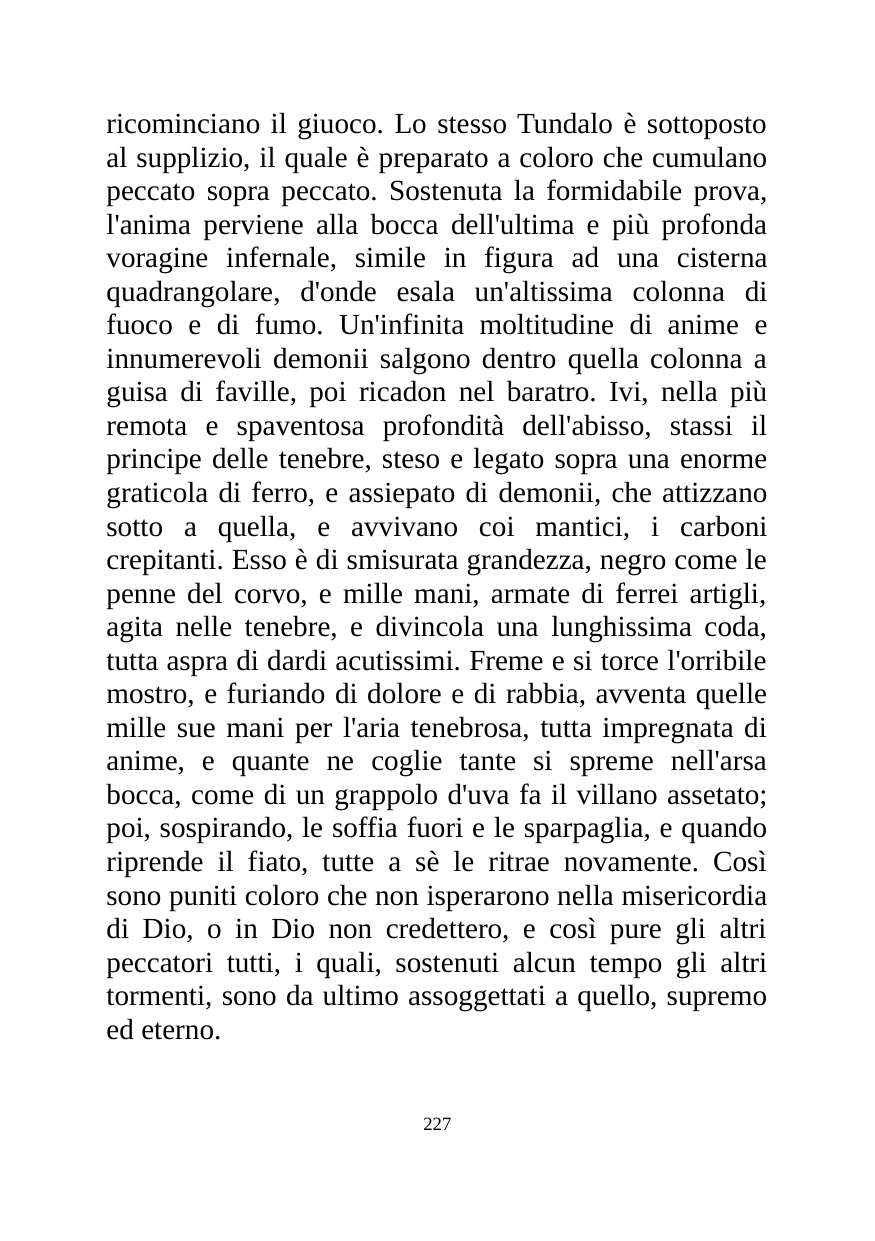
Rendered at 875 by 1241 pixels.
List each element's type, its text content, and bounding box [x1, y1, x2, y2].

text ricominciano il giuoco. Lo stesso Tundalo è sottoposto al supplizio, il quale è preparato a coloro che cumulano peccato sopra peccato. Sostenuta la formidabile prova, l'anima perviene alla bocca dell'ultima e più profonda voragine infernale, simile in figura ad una cisterna quadrangolare, d'onde esala un'altissima colonna di fuoco e di fumo. Un'infinita moltitudine di anime e innumerevoli demonii salgono dentro quella colonna a guisa di faville, poi ricadon nel baratro. Ivi, nella più remota e spaventosa profondità dell'abisso, stassi il principe delle tenebre, steso e legato sopra una enorme graticola di ferro, e assiepato di demonii, che attizzano sotto a quella, e avvivano coi mantici, i carboni crepitanti. Esso è di smisurata grandezza, negro come le penne del corvo, e mille mani, armate di ferrei artigli, agita nelle tenebre, e divincola una lunghissima coda, tutta aspra di dardi acutissimi. Freme e si torce l'orribile mostro, e furiando di dolore e di rabbia, avventa quelle mille sue mani per l'aria tenebrosa, tutta impregnata di anime, e quante ne coglie tante si spreme nell'arsa bocca, come di un grappolo d'uva fa il villano assetato; poi, sospirando, le soffia fuori e le sparpaglia, e quando riprende il fiato, tutte a sè le ritrae novamente. Così sono puniti coloro che non isperarono nella misericordia di Dio, o in Dio non credettero, e così pure gli altri peccatori tutti, i quali, sostenuti alcun tempo gli altri tormenti, sono da ultimo assoggettati a quello, supremo ed eterno. [106, 106, 768, 1045]
